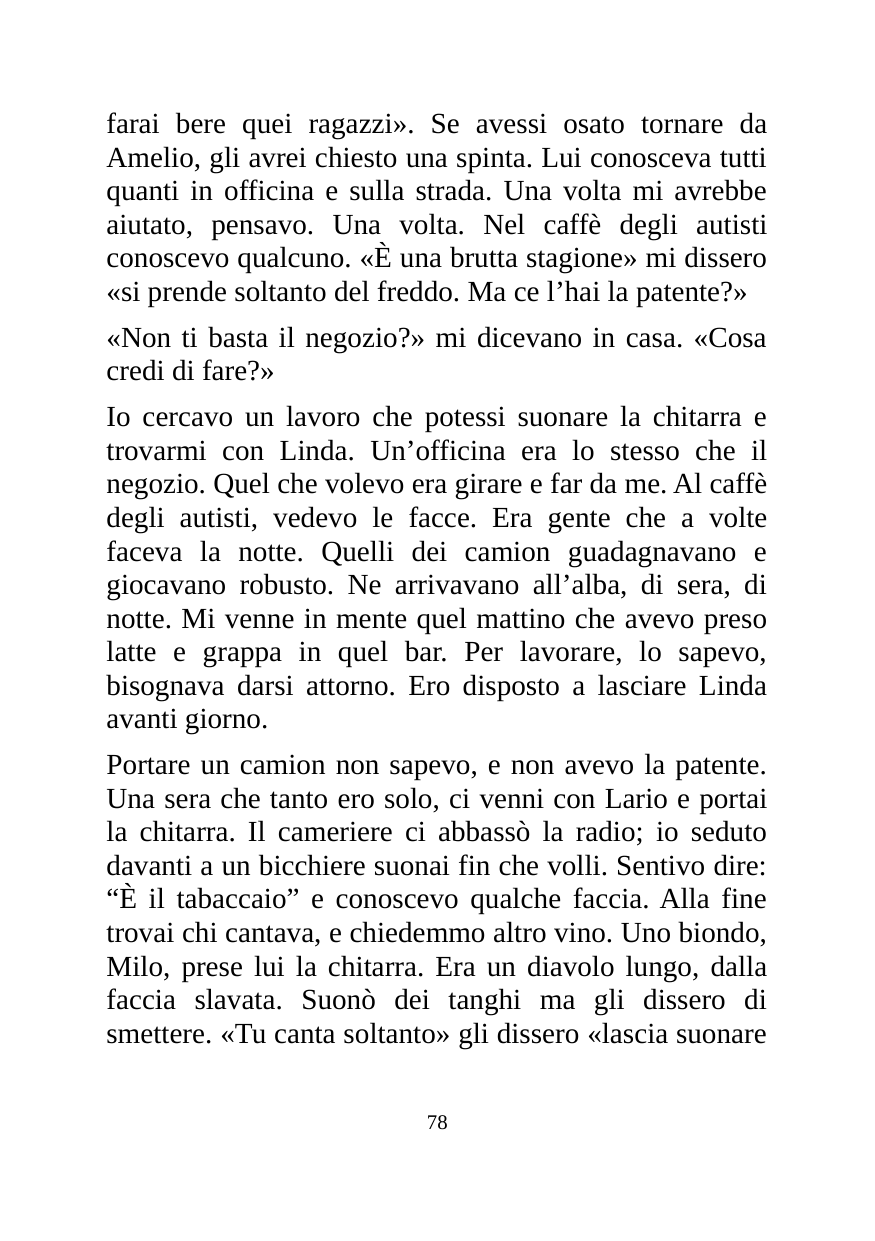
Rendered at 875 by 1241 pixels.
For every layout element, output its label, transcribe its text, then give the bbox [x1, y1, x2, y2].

text farai bere quei ragazzi». Se avessi osato tornare da Amelio, gli avrei chiesto una spinta. Lui conosceva tutti quanti in officina e sulla strada. Una volta mi avrebbe aiutato, pensavo. Una volta. Nel caffè degli autisti conoscevo qualcuno. «È una brutta stagione» mi dissero «si prende soltanto del freddo. Ma ce l’hai la patente?» [106, 106, 768, 307]
text «Non ti basta il negozio?» mi dicevano in casa. «Cosa credi di fare?» [106, 320, 768, 387]
text Io cercavo un lavoro che potessi suonare la chitarra e trovarmi con Linda. Un’officina era lo stesso che il negozio. Quel che volevo era girare e far da me. Al caffè degli autisti, vedevo le facce. Era gente che a volte faceva la notte. Quelli dei camion guadagnavano e giocavano robusto. Ne arrivavano all’alba, di sera, di notte. Mi venne in mente quel mattino che avevo preso latte e grappa in quel bar. Per lavorare, lo sapevo, bisognava darsi attorno. Ero disposto a lasciare Linda avanti giorno. [106, 399, 768, 735]
text Portare un camion non sapevo, e non avevo la patente. Una sera che tanto ero solo, ci venni con Lario e portai la chitarra. Il cameriere ci abbassò la radio; io seduto davanti a un bicchiere suonai fin che volli. Sentivo dire: “È il tabaccaio” e conoscevo qualche faccia. Alla fine trovai chi cantava, e chiedemmo altro vino. Uno biondo, Milo, prese lui la chitarra. Era un diavolo lungo, dalla faccia slavata. Suonò dei tanghi ma gli dissero di smettere. «Tu canta soltanto» gli dissero «lascia suonare [106, 747, 768, 1049]
